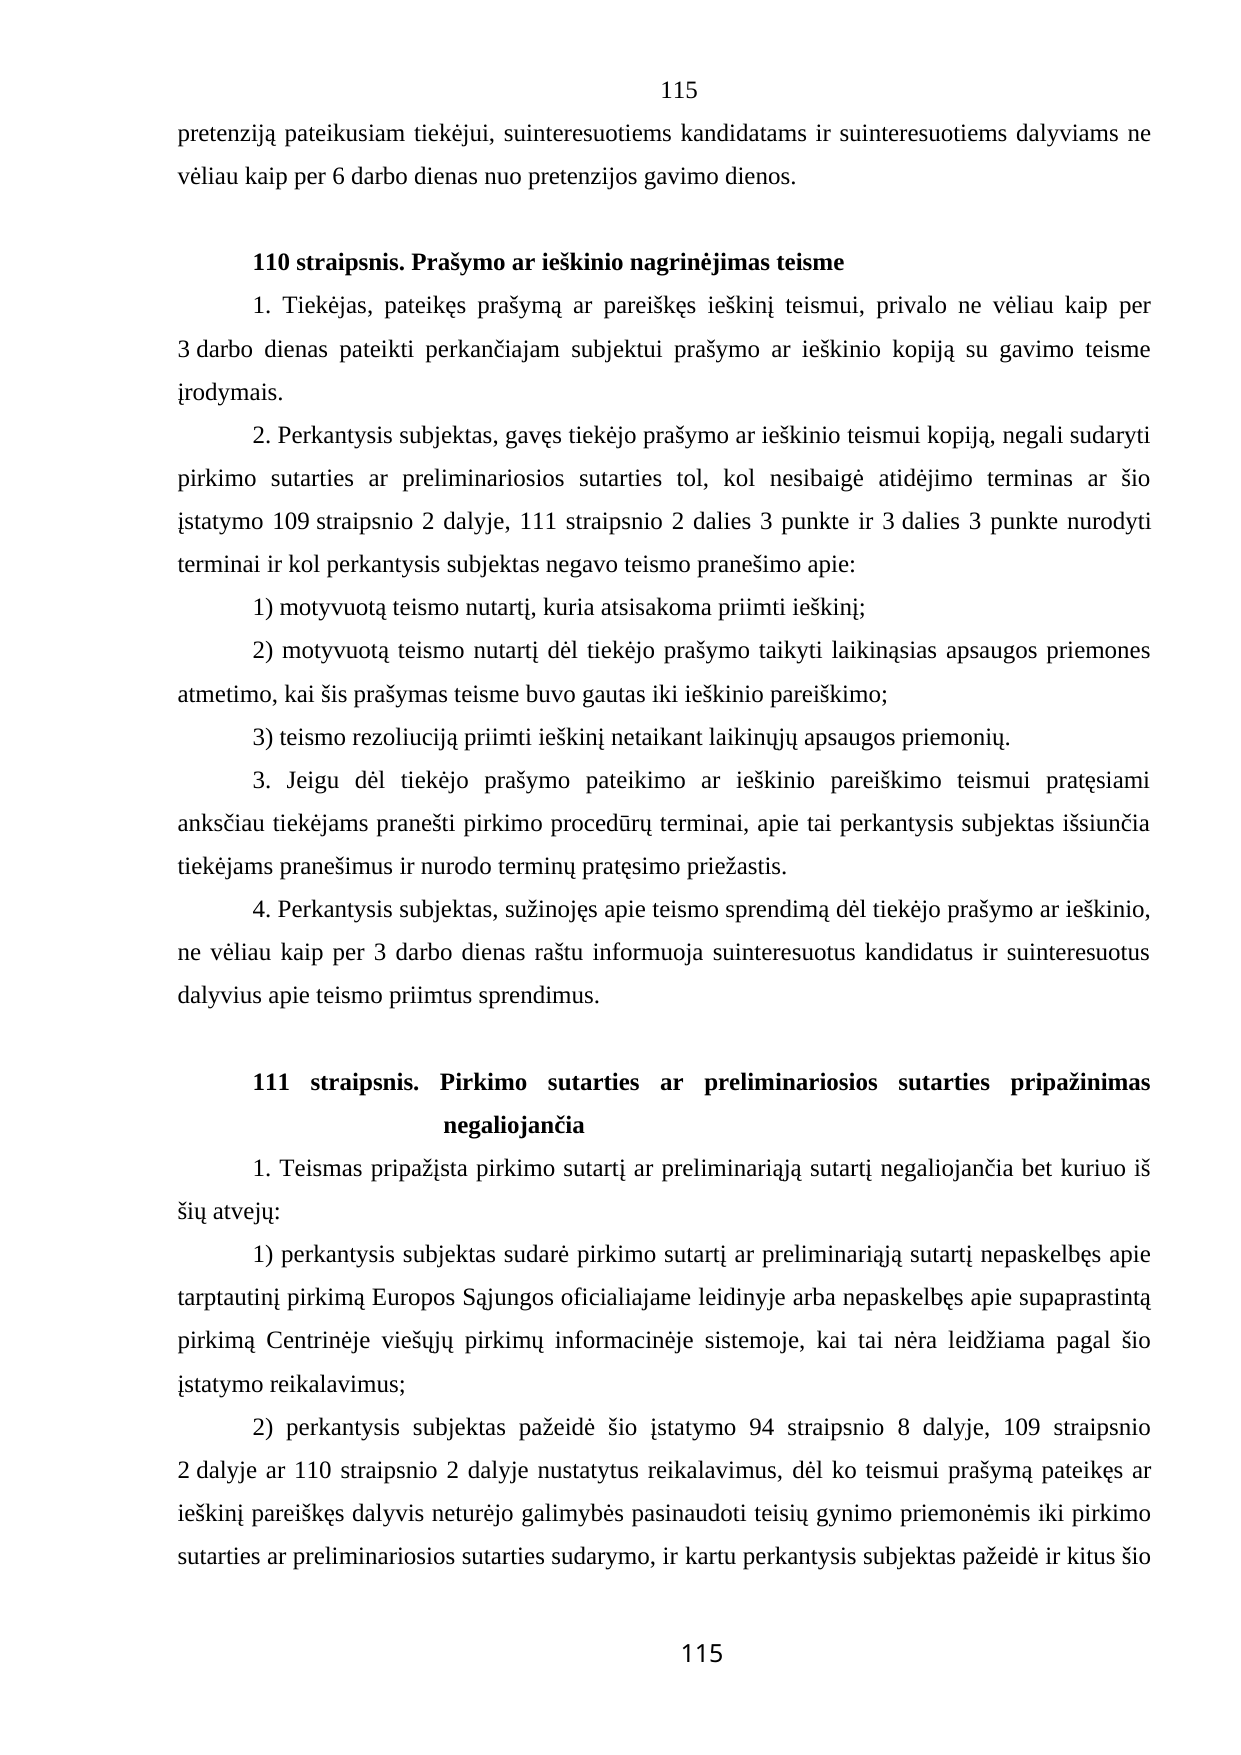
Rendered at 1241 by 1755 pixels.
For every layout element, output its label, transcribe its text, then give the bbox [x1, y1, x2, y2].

text 1. Teismas pripažįsta pirkimo sutartį ar preliminariąją sutartį negaliojančia bet kuriuo iš šių atvejų: [177, 1153, 1152, 1225]
text 111 straipsnis. Pirkimo sutarties ar preliminariosios sutarties pripažinimas negaliojančia [252, 1067, 1152, 1139]
text 1) motyvuotą teismo nutartį, kuria atsisakoma priimti ieškinį; [177, 592, 1152, 621]
text 1) perkantysis subjektas sudarė pirkimo sutartį ar preliminariąją sutartį nepaskelbęs apie tarptautinį pirkimą Europos Sąjungos oficialiajame leidinyje arba nepaskelbęs apie supaprastintą pirkimą Centrinėje viešųjų pirkimų informacinėje sistemoje, kai tai nėra leidžiama pagal šio įstatymo reikalavimus; [177, 1239, 1152, 1397]
text 4. Perkantysis subjektas, sužinojęs apie teismo sprendimą dėl tiekėjo prašymo ar ieškinio, ne vėliau kaip per 3 darbo dienas raštu informuoja suinteresuotus kandidatus ir suinteresuotus dalyvius apie teismo priimtus sprendimus. [177, 894, 1152, 1009]
text 1. Tiekėjas, pateikęs prašymą ar pareiškęs ieškinį teismui, privalo ne vėliau kaip per 3 darbo dienas pateikti perkančiajam subjektui prašymo ar ieškinio kopiją su gavimo teisme įrodymais. [177, 291, 1152, 406]
text 110 straipsnis. Prašymo ar ieškinio nagrinėjimas teisme [177, 247, 1152, 276]
text pretenziją pateikusiam tiekėjui, suinteresuotiems kandidatams ir suinteresuotiems dalyviams ne vėliau kaip per 6 darbo dienas nuo pretenzijos gavimo dienos. [177, 118, 1152, 190]
text 3. Jeigu dėl tiekėjo prašymo pateikimo ar ieškinio pareiškimo teismui pratęsiami anksčiau tiekėjams pranešti pirkimo procedūrų terminai, apie tai perkantysis subjektas išsiunčia tiekėjams pranešimus ir nurodo terminų pratęsimo priežastis. [177, 765, 1152, 880]
text 3) teismo rezoliuciją priimti ieškinį netaikant laikinųjų apsaugos priemonių. [177, 722, 1152, 751]
text 2) motyvuotą teismo nutartį dėl tiekėjo prašymo taikyti laikinąsias apsaugos priemones atmetimo, kai šis prašymas teisme buvo gautas iki ieškinio pareiškimo; [177, 636, 1152, 707]
text 2. Perkantysis subjektas, gavęs tiekėjo prašymo ar ieškinio teismui kopiją, negali sudaryti pirkimo sutarties ar preliminariosios sutarties tol, kol nesibaigė atidėjimo terminas ar šio įstatymo 109 straipsnio 2 dalyje, 111 straipsnio 2 dalies 3 punkte ir 3 dalies 3 punkte nurodyti terminai ir kol perkantysis subjektas negavo teismo pranešimo apie: [177, 420, 1152, 578]
text 2) perkantysis subjektas pažeidė šio įstatymo 94 straipsnio 8 dalyje, 109 straipsnio 2 dalyje ar 110 straipsnio 2 dalyje nustatytus reikalavimus, dėl ko teismui prašymą pateikęs ar ieškinį pareiškęs dalyvis neturėjo galimybės pasinaudoti teisių gynimo priemonėmis iki pirkimo sutarties ar preliminariosios sutarties sudarymo, ir kartu perkantysis subjektas pažeidė ir kitus šio [177, 1412, 1152, 1570]
